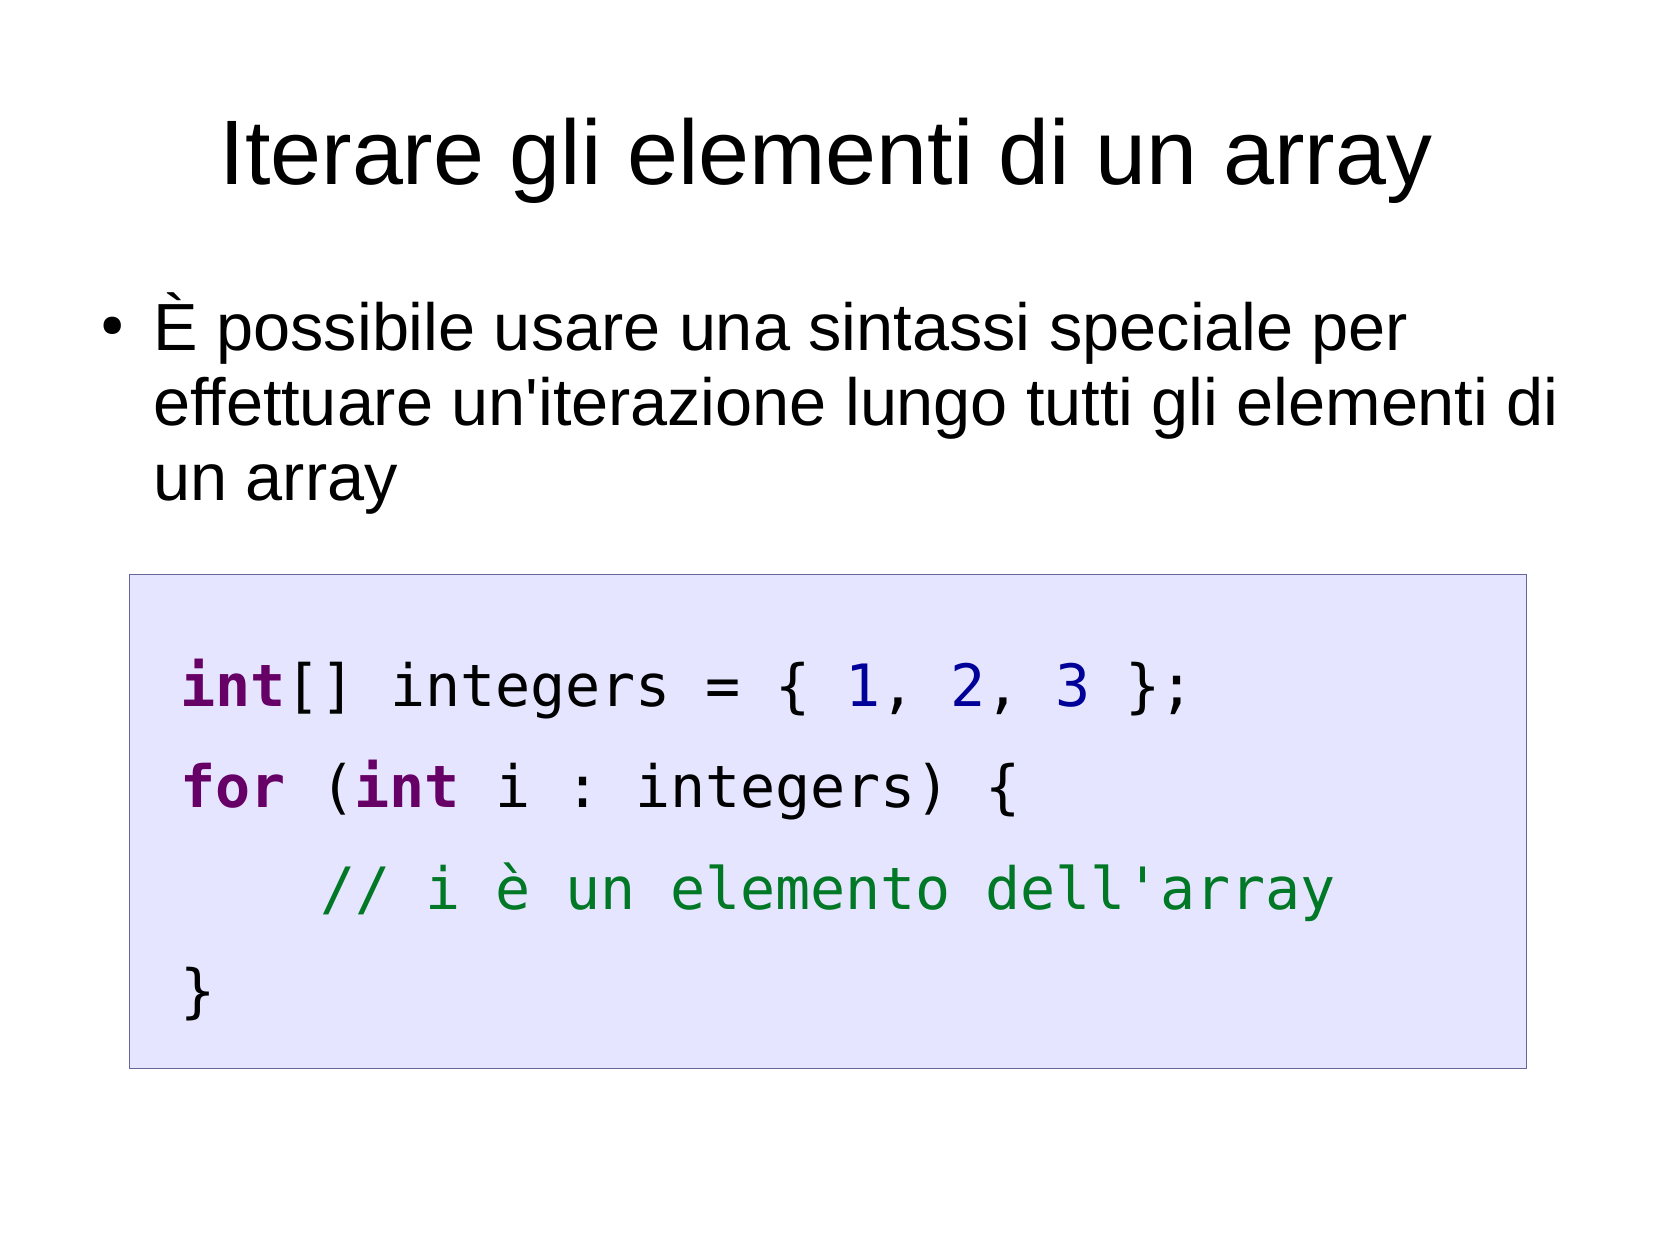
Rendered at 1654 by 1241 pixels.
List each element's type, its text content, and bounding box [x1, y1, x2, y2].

list È possibile usare una sintassi speciale per effettuare un'iterazione lungo tutti gli elementi di un array [82, 290, 1571, 532]
text_box int[] integers = { 1, 2, 3 }; for (int i : integers) { // i è un elemento dell'array } [129, 574, 1527, 1069]
title Iterare gli elementi di un array [82, 49, 1571, 257]
